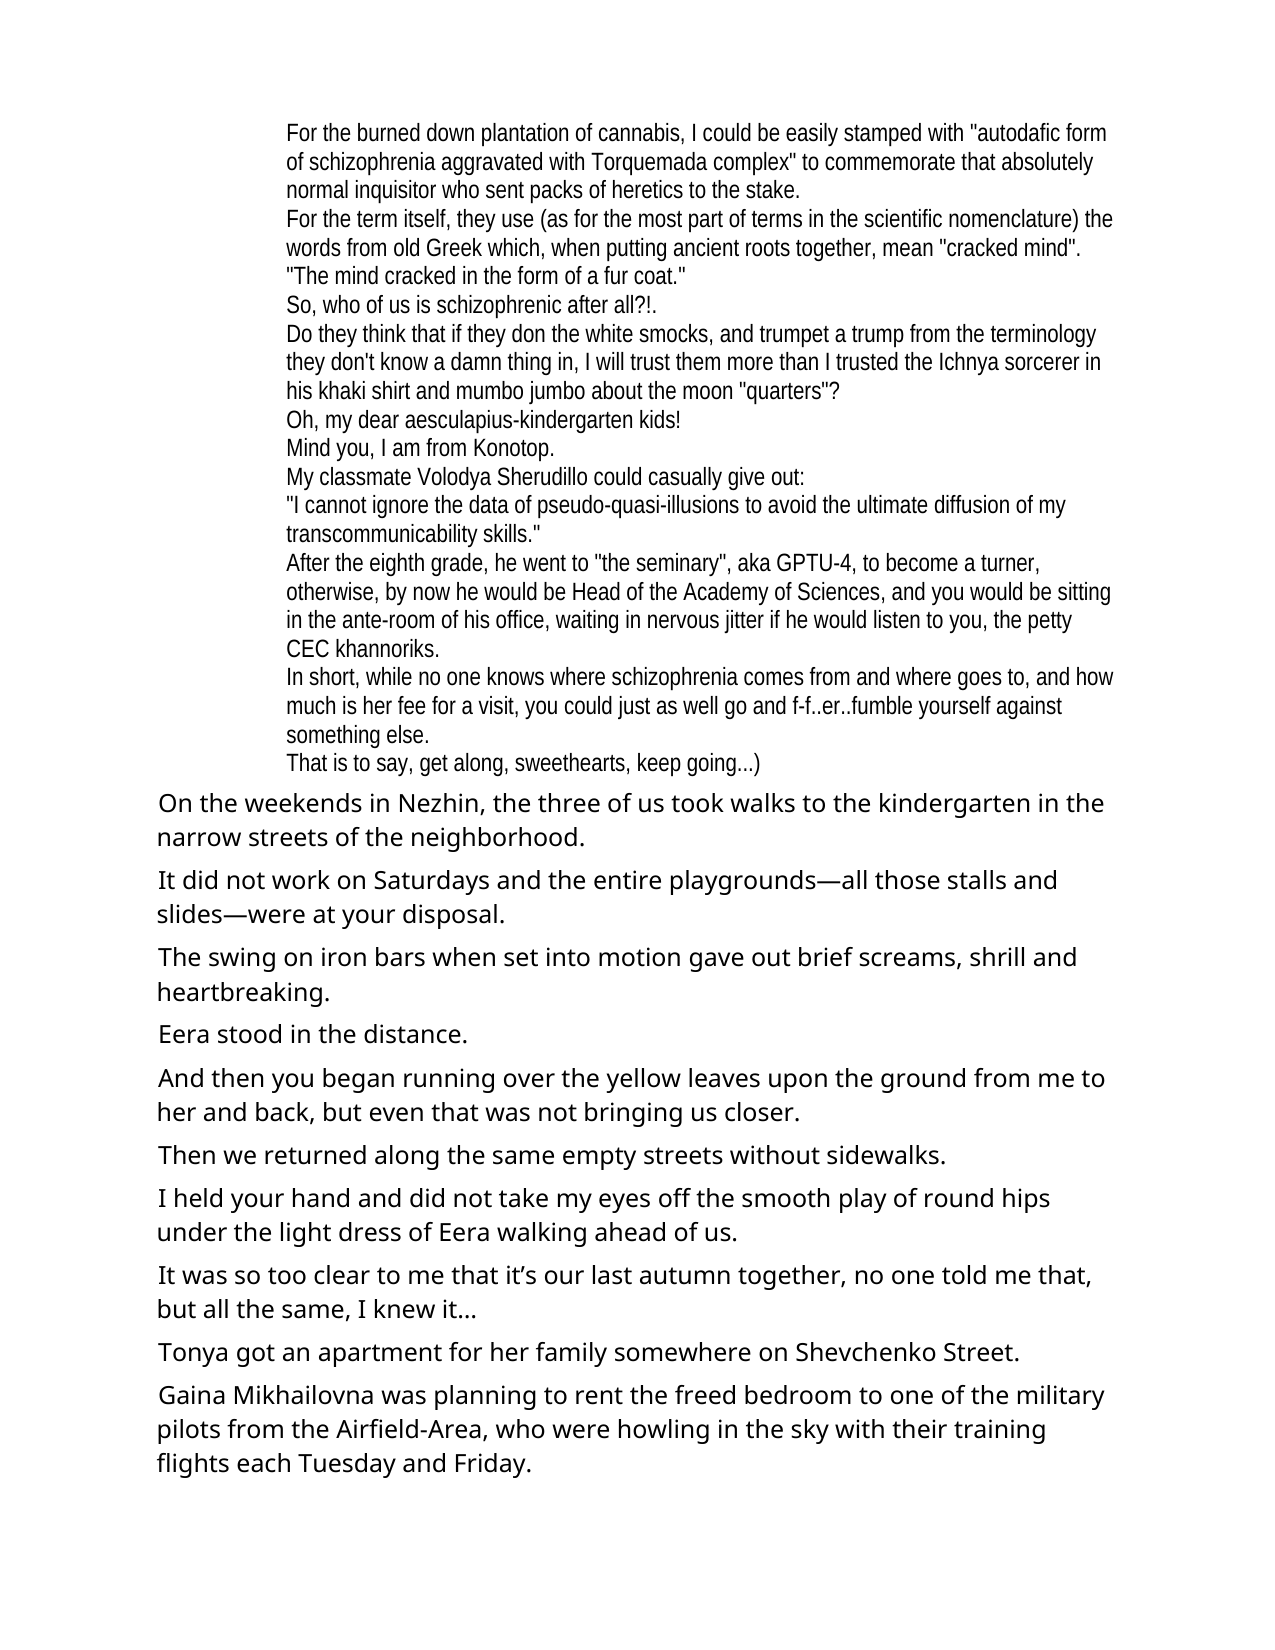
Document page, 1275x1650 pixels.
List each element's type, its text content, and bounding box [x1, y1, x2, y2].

text Then we returned along the same empty streets without sidewalks. [156, 1137, 1118, 1171]
text On the weekends in Nezhin, the three of us took walks to the kindergarten in the narrow streets of the neighborhood. [156, 786, 1118, 854]
text I held your hand and did not take my eyes off the smooth play of round hips under the light dress of Eera walking ahead of us. [156, 1180, 1118, 1248]
list Do they think that if they don the white smocks, and trumpet a trump from the terminology they don't know a damn thing in, I will trust them more than I trusted the Ichnya sorcerer in his khaki shirt and mumbo jumbo about the moon "quarters"? [286, 319, 1118, 404]
list "I cannot ignore the data of pseudo-quasi-illusions to avoid the ultimate diffusion of my transcommunicability skills." [286, 491, 1118, 548]
text Tonya got an apartment for her family somewhere on Shevchenko Street. [156, 1334, 1118, 1368]
text It did not work on Saturdays and the entire playgrounds—all those stalls and slides—were at your disposal. [156, 863, 1118, 931]
list Oh, my dear aesculapius-kindergarten kids! [286, 404, 1118, 433]
text Eera stood in the distance. [156, 1017, 1118, 1051]
text The swing on iron bars when set into motion gave out brief screams, shrill and heartbreaking. [156, 940, 1118, 1008]
list For the term itself, they use (as for the most part of terms in the scientific nomenclature) the words from old Greek which, when putting ancient roots together, mean "cracked mind". [286, 204, 1118, 261]
text Gaina Mikhailovna was planning to rent the freed bedroom to one of the military pilots from the Airfield-Area, who were howling in the sky with their training flights each Tuesday and Friday. [156, 1377, 1118, 1480]
list In short, while no one knows where schizophrenia comes from and where goes to, and how much is her fee for a visit, you could just as well go and f-f..er..fumble yourself against something else. [286, 662, 1118, 748]
list My classmate Volodya Sherudillo could casually give out: [286, 462, 1118, 491]
list For the burned down plantation of cannabis, I could be easily stamped with "autodafic form of schizophrenia aggravated with Torquemada complex" to commemorate that absolutely normal inquisitor who sent packs of heretics to the stake. [286, 118, 1118, 204]
list Mind you, I am from Konotop. [286, 433, 1118, 462]
list "The mind cracked in the form of a fur coat." [286, 261, 1118, 290]
list So, who of us is schizophrenic after all?!. [286, 290, 1118, 319]
text And then you began running over the yellow leaves upon the ground from me to her and back, but even that was not bringing us closer. [156, 1060, 1118, 1128]
text It was so too clear to me that it’s our last autumn together, no one told me that, but all the same, I knew it… [156, 1257, 1118, 1326]
list That is to say, get along, sweethearts, keep going...) [286, 748, 1118, 777]
list After the eighth grade, he went to "the seminary", aka GPTU-4, to become a turner, otherwise, by now he would be Head of the Academy of Sciences, and you would be sitting in the ante-room of his office, waiting in nervous jitter if he would listen to you, the petty CEC khannoriks. [286, 548, 1118, 662]
